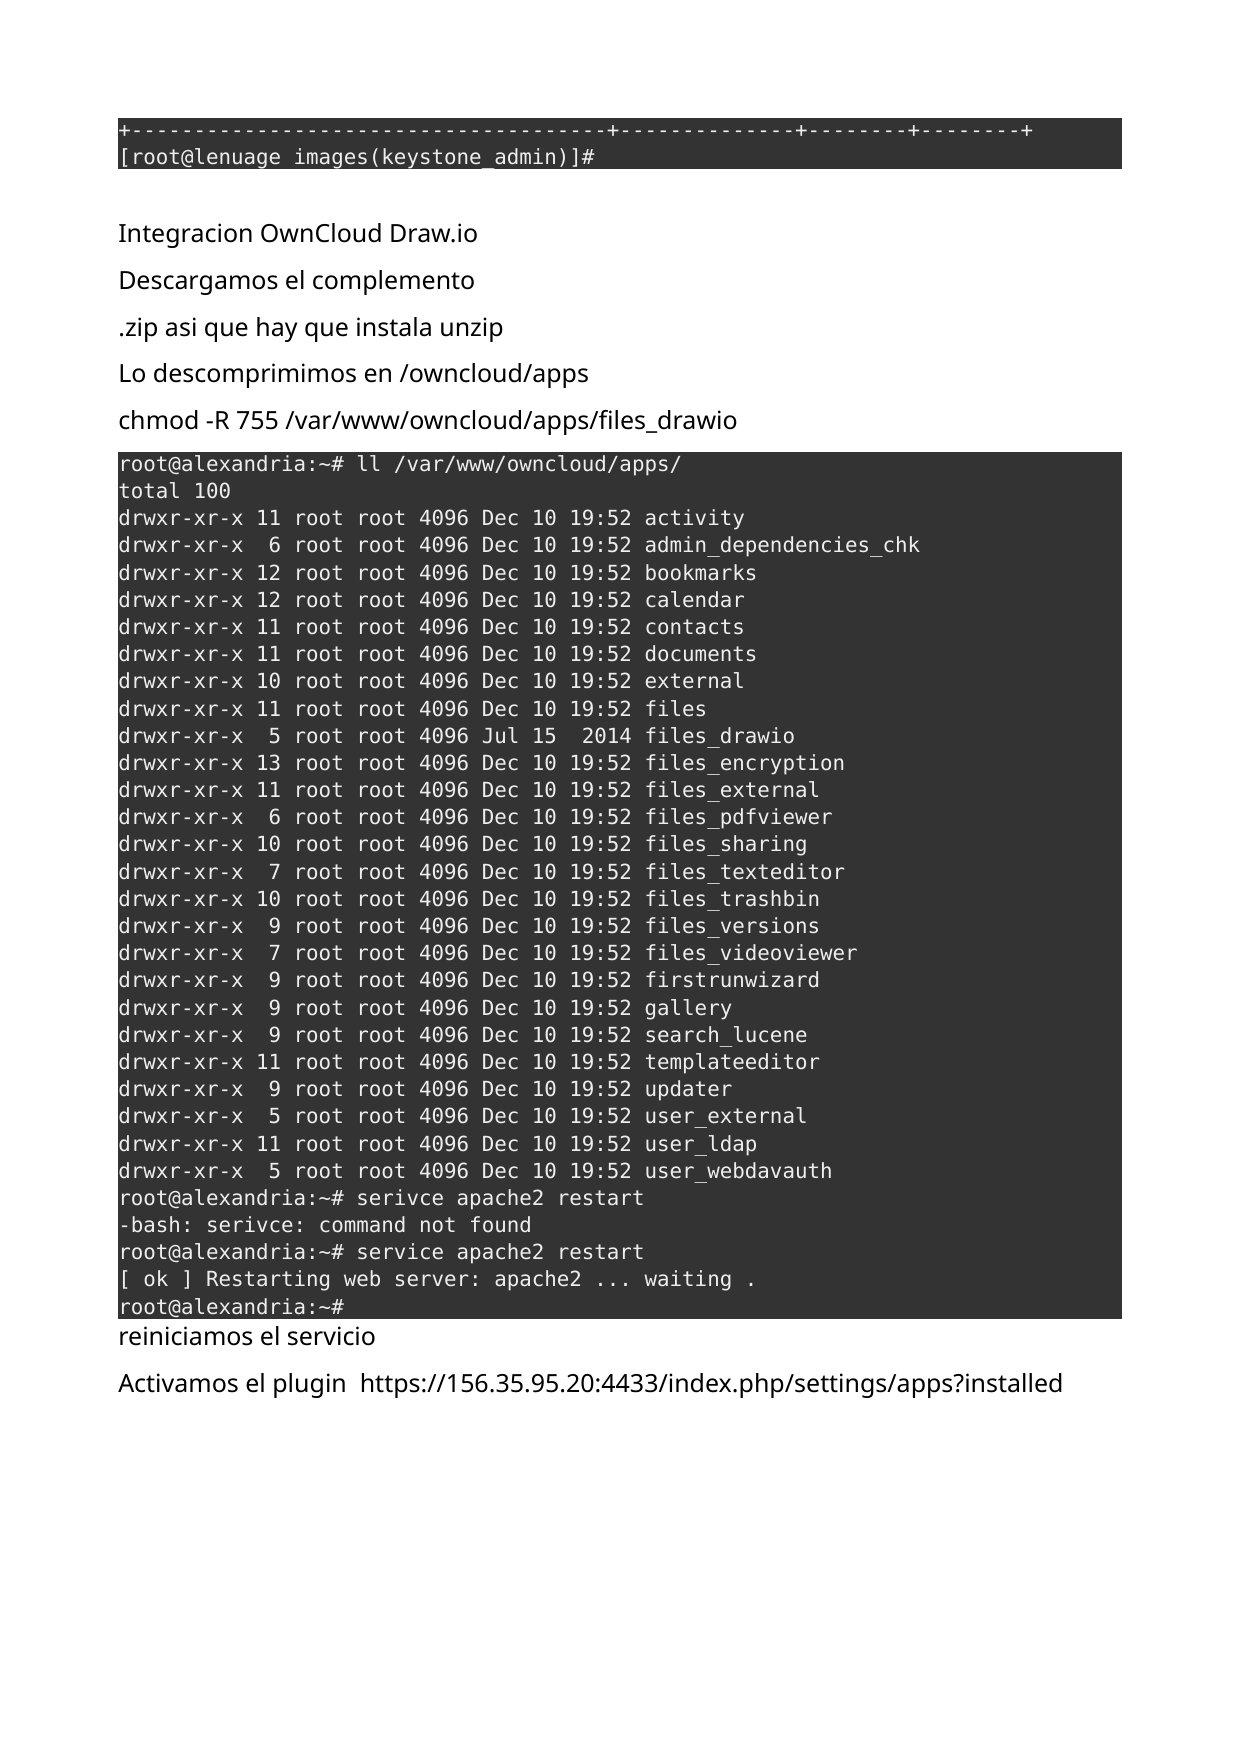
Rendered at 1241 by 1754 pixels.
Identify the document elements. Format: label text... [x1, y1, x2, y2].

text drwxr-xr-x 7 root root 4096 Dec 10 19:52 files_texteditor [118, 860, 1122, 884]
text [root@lenuage images(keystone_admin)]# [118, 145, 1122, 169]
text drwxr-xr-x 5 root root 4096 Jul 15 2014 files_drawio [118, 724, 1122, 748]
text drwxr-xr-x 12 root root 4096 Dec 10 19:52 calendar [118, 588, 1122, 612]
text drwxr-xr-x 9 root root 4096 Dec 10 19:52 search_lucene [118, 1023, 1122, 1047]
text drwxr-xr-x 10 root root 4096 Dec 10 19:52 external [118, 669, 1122, 694]
text -bash: serivce: command not found [118, 1213, 1122, 1237]
text drwxr-xr-x 12 root root 4096 Dec 10 19:52 bookmarks [118, 561, 1122, 585]
text drwxr-xr-x 11 root root 4096 Dec 10 19:52 files_external [118, 778, 1122, 802]
text drwxr-xr-x 5 root root 4096 Dec 10 19:52 user_external [118, 1104, 1122, 1129]
text drwxr-xr-x 11 root root 4096 Dec 10 19:52 documents [118, 642, 1122, 666]
text drwxr-xr-x 9 root root 4096 Dec 10 19:52 updater [118, 1077, 1122, 1101]
text drwxr-xr-x 6 root root 4096 Dec 10 19:52 admin_dependencies_chk [118, 533, 1122, 558]
text drwxr-xr-x 7 root root 4096 Dec 10 19:52 files_videoviewer [118, 941, 1122, 966]
text drwxr-xr-x 13 root root 4096 Dec 10 19:52 files_encryption [118, 751, 1122, 775]
text drwxr-xr-x 9 root root 4096 Dec 10 19:52 firstrunwizard [118, 968, 1122, 993]
text total 100 [118, 479, 1122, 503]
text Activamos el plugin https://156.35.95.20:4433/index.php/settings/apps?installed [118, 1366, 1122, 1399]
text .zip asi que hay que instala unzip [118, 309, 1122, 343]
text root@alexandria:~# service apache2 restart [118, 1240, 1122, 1264]
text root@alexandria:~# ll /var/www/owncloud/apps/ [118, 452, 1122, 476]
text drwxr-xr-x 11 root root 4096 Dec 10 19:52 contacts [118, 615, 1122, 639]
text drwxr-xr-x 11 root root 4096 Dec 10 19:52 files [118, 697, 1122, 721]
text drwxr-xr-x 6 root root 4096 Dec 10 19:52 files_pdfviewer [118, 805, 1122, 829]
text drwxr-xr-x 11 root root 4096 Dec 10 19:52 activity [118, 506, 1122, 531]
text +--------------------------------------+--------------+--------+--------+ [118, 118, 1122, 142]
text Lo descomprimimos en /owncloud/apps [118, 356, 1122, 390]
text root@alexandria:~# [118, 1295, 1122, 1319]
text chmod -R 755 /var/www/owncloud/apps/files_drawio [118, 402, 1122, 436]
text drwxr-xr-x 9 root root 4096 Dec 10 19:52 gallery [118, 996, 1122, 1020]
text Integracion OwnCloud Draw.io [118, 216, 1122, 250]
text drwxr-xr-x 11 root root 4096 Dec 10 19:52 user_ldap [118, 1132, 1122, 1156]
text drwxr-xr-x 9 root root 4096 Dec 10 19:52 files_versions [118, 914, 1122, 938]
text root@alexandria:~# serivce apache2 restart [118, 1186, 1122, 1210]
text Descargamos el complemento [118, 263, 1122, 297]
text [ ok ] Restarting web server: apache2 ... waiting . [118, 1267, 1122, 1292]
text drwxr-xr-x 5 root root 4096 Dec 10 19:52 user_webdavauth [118, 1159, 1122, 1183]
text drwxr-xr-x 10 root root 4096 Dec 10 19:52 files_sharing [118, 832, 1122, 857]
text drwxr-xr-x 11 root root 4096 Dec 10 19:52 templateeditor [118, 1050, 1122, 1074]
text drwxr-xr-x 10 root root 4096 Dec 10 19:52 files_trashbin [118, 887, 1122, 911]
text reiniciamos el servicio [118, 1319, 1122, 1353]
